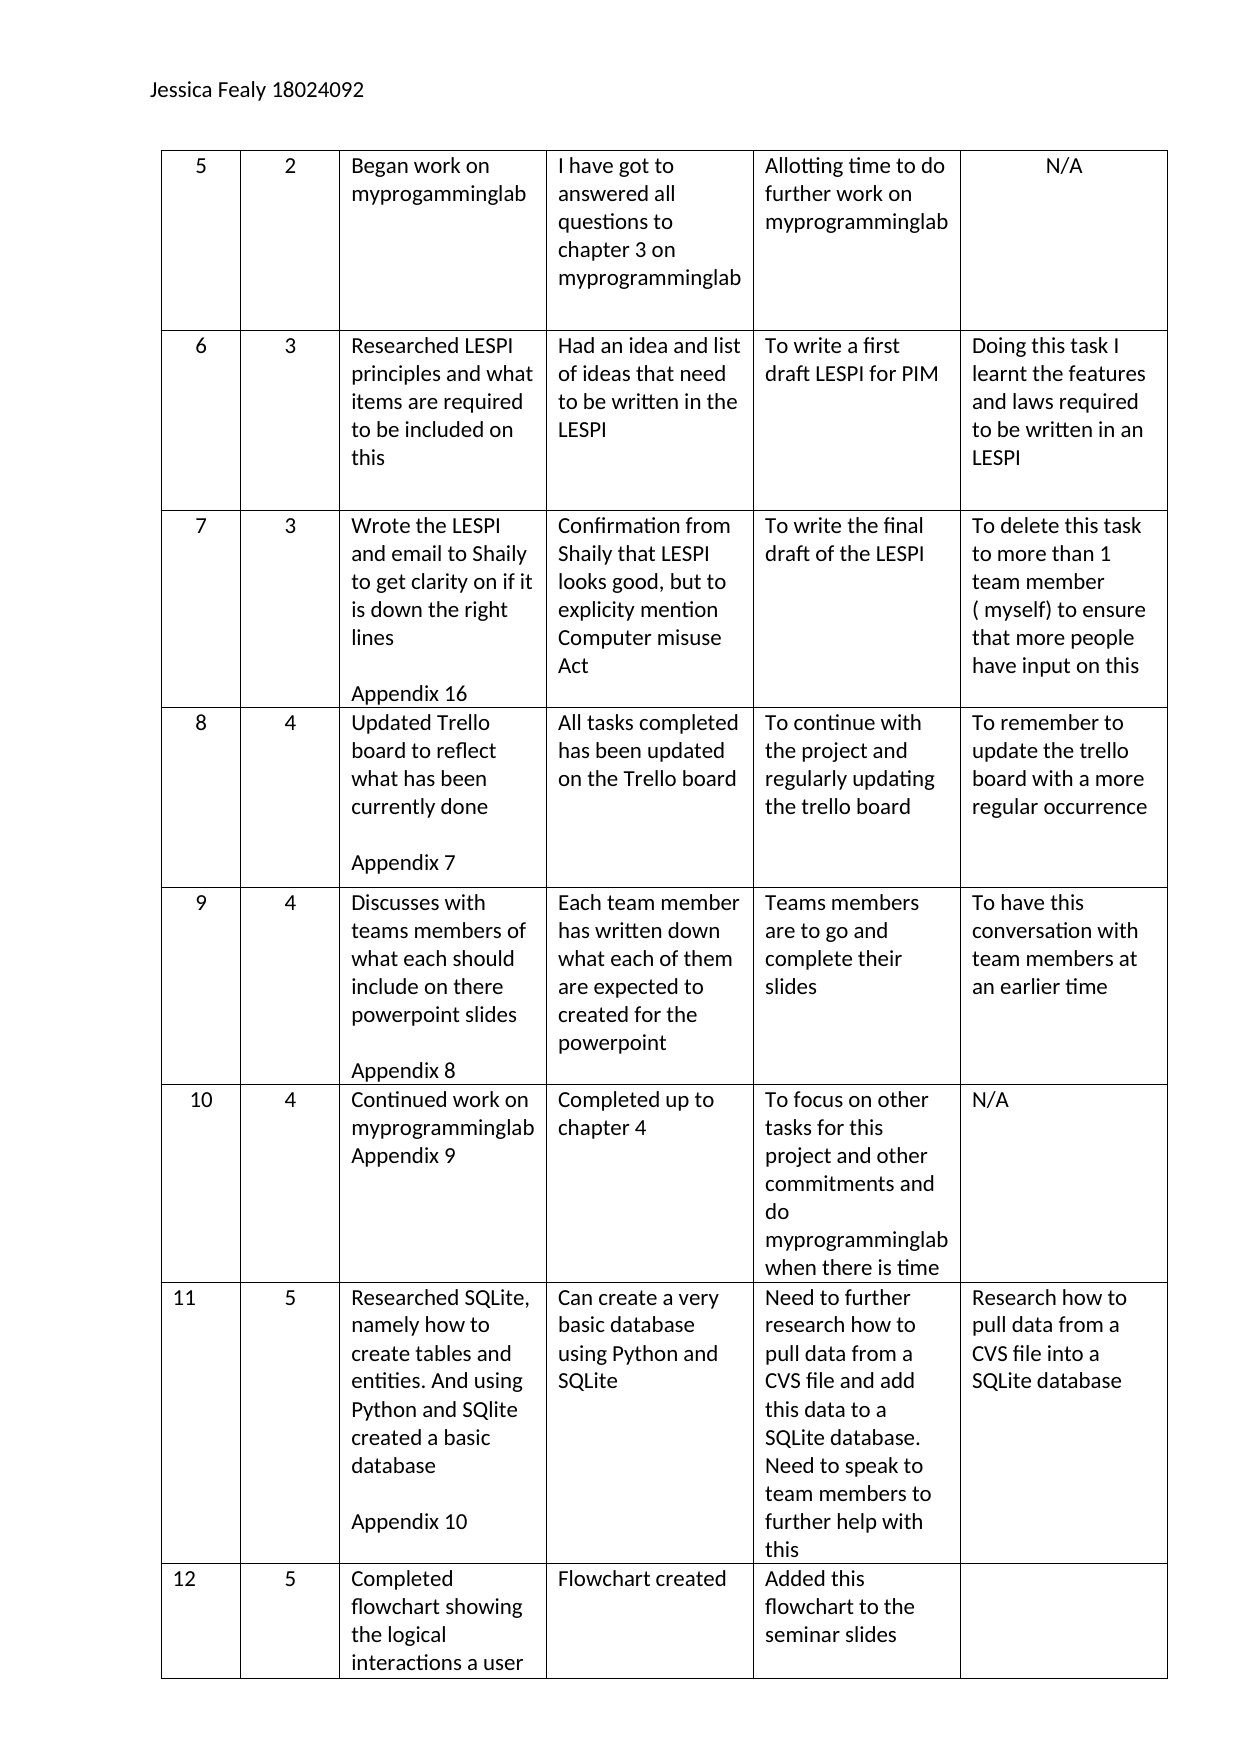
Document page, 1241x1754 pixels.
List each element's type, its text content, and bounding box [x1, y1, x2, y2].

table_cell 3 [241, 511, 339, 707]
table_cell Confirmation from Shaily that LESPI looks good, but to explicity mention Computer misuse Act [547, 511, 753, 707]
table_cell Research how to pull data from a CVS file into a SQLite database [961, 1283, 1167, 1563]
table_cell To have this conversation with team members at an earlier time [961, 888, 1167, 1084]
table_cell Added this flowchart to the seminar slides [754, 1564, 960, 1678]
table_cell Allotting time to do further work on myprogramminglab [754, 151, 960, 330]
table_cell Had an idea and list of ideas that need to be written in the LESPI [547, 331, 753, 510]
table_cell 9 [162, 888, 240, 1084]
table_cell 3 [241, 331, 339, 510]
table_cell 8 [162, 708, 240, 887]
table_cell Updated Trello board to reflect what has been currently done Appendix 7 [340, 708, 546, 887]
table_cell 2 [241, 151, 339, 330]
table_cell 12 [162, 1564, 240, 1678]
table_cell 4 [241, 888, 339, 1084]
table_cell 11 [162, 1283, 240, 1563]
table_cell 10 [162, 1085, 240, 1282]
table_cell N/A [961, 1085, 1167, 1282]
table_cell I have got to answered all questions to chapter 3 on myprogramminglab [547, 151, 753, 330]
table_cell To remember to update the trello board with a more regular occurrence [961, 708, 1167, 887]
table_cell Wrote the LESPI and email to Shaily to get clarity on if it is down the right lines Appendix 16 [340, 511, 546, 707]
table_cell [961, 1564, 1167, 1678]
table_cell Continued work on myprogramminglab Appendix 9 [340, 1085, 546, 1282]
table_cell 7 [162, 511, 240, 707]
table_cell Completed up to chapter 4 [547, 1085, 753, 1282]
table_cell Doing this task I learnt the features and laws required to be written in an LESPI [961, 331, 1167, 510]
table_cell To write a first draft LESPI for PIM [754, 331, 960, 510]
table_cell Each team member has written down what each of them are expected to created for the powerpoint [547, 888, 753, 1084]
table_cell Discusses with teams members of what each should include on there powerpoint slides Appendix 8 [340, 888, 546, 1084]
table_cell To focus on other tasks for this project and other commitments and do myprogramminglab when there is time [754, 1085, 960, 1282]
table_cell 6 [162, 331, 240, 510]
table_cell Flowchart created [547, 1564, 753, 1678]
table_cell 5 [162, 151, 240, 330]
table_cell All tasks completed has been updated on the Trello board [547, 708, 753, 887]
table_cell Teams members are to go and complete their slides [754, 888, 960, 1084]
table_cell Need to further research how to pull data from a CVS file and add this data to a SQLite database. Need to speak to team members to further help with this [754, 1283, 960, 1563]
table_cell Began work on myprogamminglab [340, 151, 546, 330]
table_cell To continue with the project and regularly updating the trello board [754, 708, 960, 887]
table_cell Completed flowchart showing the logical interactions a user [340, 1564, 546, 1678]
table_cell Researched SQLite, namely how to create tables and entities. And using Python and SQlite created a basic database Appendix 10 [340, 1283, 546, 1563]
table_cell Researched LESPI principles and what items are required to be included on this [340, 331, 546, 510]
table_cell 4 [241, 1085, 339, 1282]
table_cell To write the final draft of the LESPI [754, 511, 960, 707]
table_cell 5 [241, 1564, 339, 1678]
table_cell N/A [961, 151, 1167, 330]
table_cell 5 [241, 1283, 339, 1563]
table_cell 4 [241, 708, 339, 887]
table_cell Can create a very basic database using Python and SQLite [547, 1283, 753, 1563]
table_cell To delete this task to more than 1 team member ( myself) to ensure that more people have input on this [961, 511, 1167, 707]
